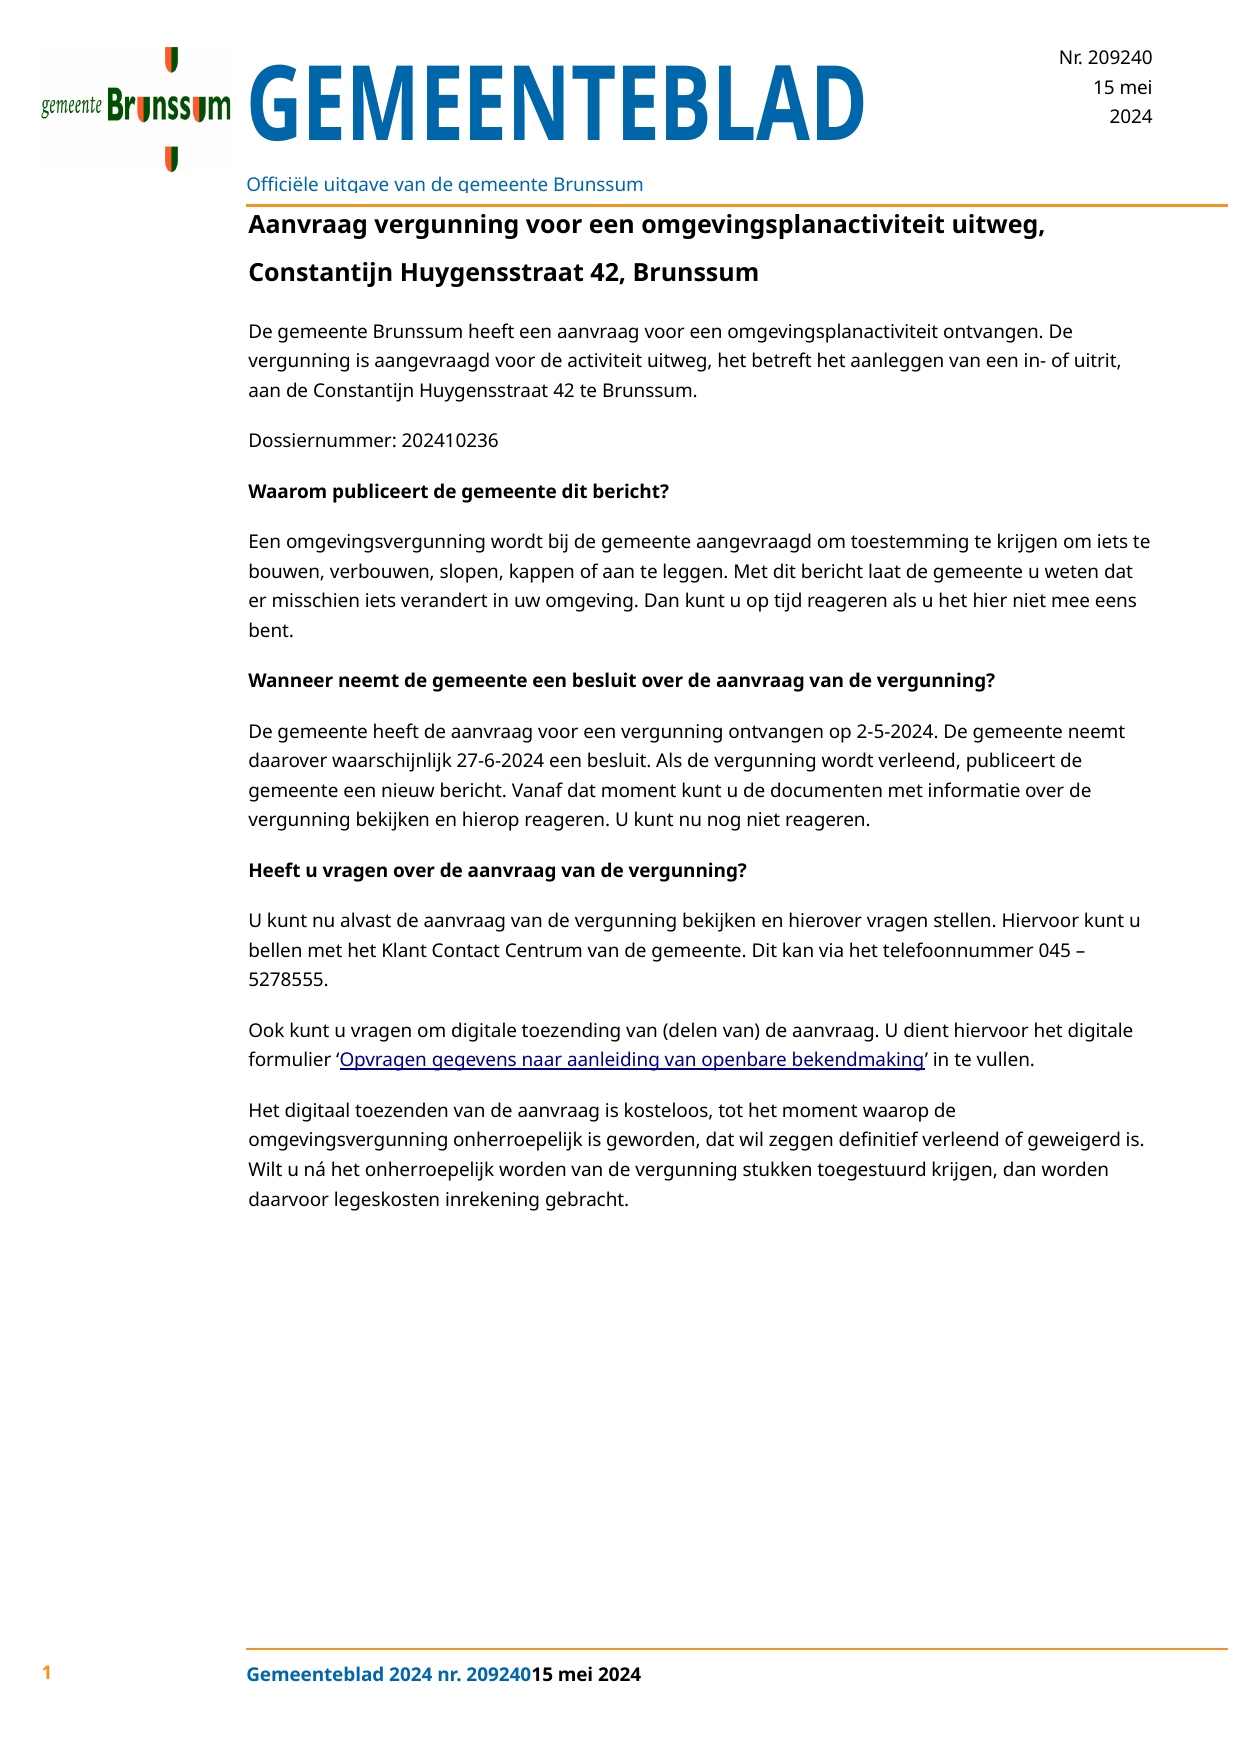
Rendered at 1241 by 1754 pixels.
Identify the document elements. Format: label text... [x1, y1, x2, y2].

text Aanvraag vergunning voor een omgevingsplanactiviteit uitweg, Constantijn Huygensstraat 42, Brunssum [248, 207, 1152, 288]
text De gemeente heeft de aanvraag voor een vergunning ontvangen op 2-5-2024. De gemeente neemt daarover waarschijnlijk 27-6-2024 een besluit. Als de vergunning wordt verleend, publiceert de gemeente een nieuw bericht. Vanaf dat moment kunt u de documenten met informatie over de vergunning bekijken en hierop reageren. U kunt nu nog niet reageren. [248, 718, 1152, 832]
text Een omgevingsvergunning wordt bij de gemeente aangevraagd om toestemming te krijgen om iets te bouwen, verbouwen, slopen, kappen of aan te leggen. Met dit bericht laat de gemeente u weten dat er misschien iets verandert in uw omgeving. Dan kunt u op tijd reageren als u het hier niet mee eens bent. [248, 528, 1152, 643]
text Waarom publiceert de gemeente dit bericht? [248, 478, 1152, 504]
text Ook kunt u vragen om digitale toezending van (delen van) de aanvraag. U dient hiervoor het digitale formulier ‘Opvragen gegevens naar aanleiding van openbare bekendmaking’ in te vullen. [248, 1017, 1152, 1072]
text Dossiernummer: 202410236 [248, 427, 1152, 453]
text Het digitaal toezenden van de aanvraag is kosteloos, tot het moment waarop de omgevingsvergunning onherroepelijk is geworden, dat wil zeggen definitief verleend of geweigerd is. Wilt u ná het onherroepelijk worden van de vergunning stukken toegestuurd krijgen, dan worden daarvoor legeskosten inrekening gebracht. [248, 1097, 1152, 1212]
picture [41, 47, 231, 172]
text Wanneer neemt de gemeente een besluit over de aanvraag van de vergunning? [248, 667, 1152, 693]
text De gemeente Brunssum heeft een aanvraag voor een omgevingsplanactiviteit ontvangen. De vergunning is aangevraagd voor de activiteit uitweg, het betreft het aanleggen van een in- of uitrit, aan de Constantijn Huygensstraat 42 te Brunssum. [248, 318, 1152, 403]
text U kunt nu alvast de aanvraag van de vergunning bekijken en hierover vragen stellen. Hiervoor kunt u bellen met het Klant Contact Centrum van de gemeente. Dit kan via het telefoonnummer 045 – 5278555. [248, 907, 1152, 992]
text Heeft u vragen over de aanvraag van de vergunning? [248, 857, 1152, 883]
